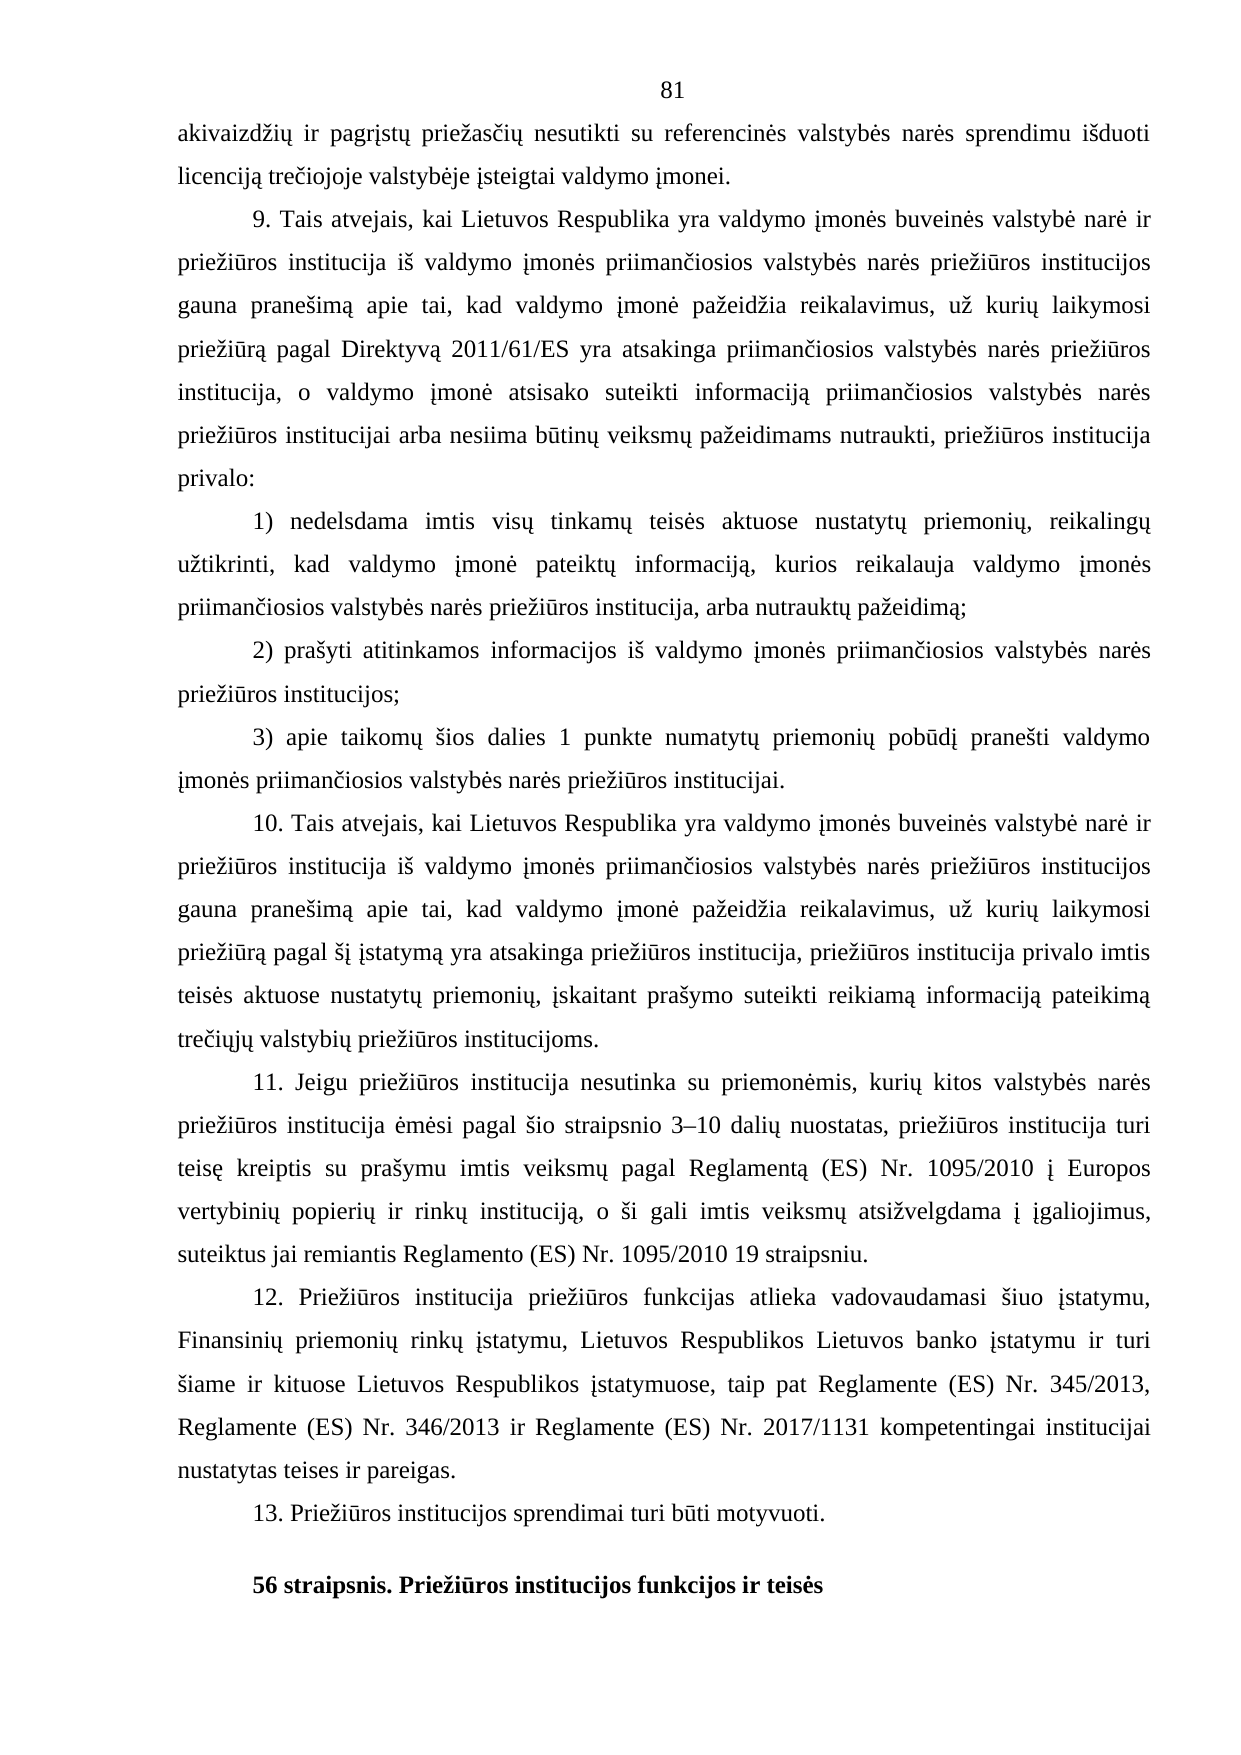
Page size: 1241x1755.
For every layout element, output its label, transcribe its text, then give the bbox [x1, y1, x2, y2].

text 12. Priežiūros institucija priežiūros funkcijas atlieka vadovaudamasi šiuo įstatymu, Finansinių priemonių rinkų įstatymu, Lietuvos Respublikos Lietuvos banko įstatymu ir turi šiame ir kituose Lietuvos Respublikos įstatymuose, taip pat Reglamente (ES) Nr. 345/2013, Reglamente (ES) Nr. 346/2013 ir Reglamente (ES) Nr. 2017/1131 kompetentingai institucijai nustatytas teises ir pareigas. [177, 1282, 1152, 1484]
text 2) prašyti atitinkamos informacijos iš valdymo įmonės priimančiosios valstybės narės priežiūros institucijos; [177, 636, 1152, 707]
text akivaizdžių ir pagrįstų priežasčių nesutikti su referencinės valstybės narės sprendimu išduoti licenciją trečiojoje valstybėje įsteigtai valdymo įmonei. [177, 118, 1152, 190]
text 1) nedelsdama imtis visų tinkamų teisės aktuose nustatytų priemonių, reikalingų užtikrinti, kad valdymo įmonė pateiktų informaciją, kurios reikalauja valdymo įmonės priimančiosios valstybės narės priežiūros institucija, arba nutrauktų pažeidimą; [177, 506, 1152, 621]
text 13. Priežiūros institucijos sprendimai turi būti motyvuoti. [177, 1498, 1152, 1527]
text 9. Tais atvejais, kai Lietuvos Respublika yra valdymo įmonės buveinės valstybė narė ir priežiūros institucija iš valdymo įmonės priimančiosios valstybės narės priežiūros institucijos gauna pranešimą apie tai, kad valdymo įmonė pažeidžia reikalavimus, už kurių laikymosi priežiūrą pagal Direktyvą 2011/61/ES yra atsakinga priimančiosios valstybės narės priežiūros institucija, o valdymo įmonė atsisako suteikti informaciją priimančiosios valstybės narės priežiūros institucijai arba nesiima būtinų veiksmų pažeidimams nutraukti, priežiūros institucija privalo: [177, 204, 1152, 492]
text 56 straipsnis. Priežiūros institucijos funkcijos ir teisės [177, 1570, 1152, 1599]
text 3) apie taikomų šios dalies 1 punkte numatytų priemonių pobūdį pranešti valdymo įmonės priimančiosios valstybės narės priežiūros institucijai. [177, 722, 1152, 794]
text 11. Jeigu priežiūros institucija nesutinka su priemonėmis, kurių kitos valstybės narės priežiūros institucija ėmėsi pagal šio straipsnio 3–10 dalių nuostatas, priežiūros institucija turi teisę kreiptis su prašymu imtis veiksmų pagal Reglamentą (ES) Nr. 1095/2010 į Europos vertybinių popierių ir rinkų instituciją, o ši gali imtis veiksmų atsižvelgdama į įgaliojimus, suteiktus jai remiantis Reglamento (ES) Nr. 1095/2010 19 straipsniu. [177, 1067, 1152, 1268]
text 10. Tais atvejais, kai Lietuvos Respublika yra valdymo įmonės buveinės valstybė narė ir priežiūros institucija iš valdymo įmonės priimančiosios valstybės narės priežiūros institucijos gauna pranešimą apie tai, kad valdymo įmonė pažeidžia reikalavimus, už kurių laikymosi priežiūrą pagal šį įstatymą yra atsakinga priežiūros institucija, priežiūros institucija privalo imtis teisės aktuose nustatytų priemonių, įskaitant prašymo suteikti reikiamą informaciją pateikimą trečiųjų valstybių priežiūros institucijoms. [177, 808, 1152, 1052]
